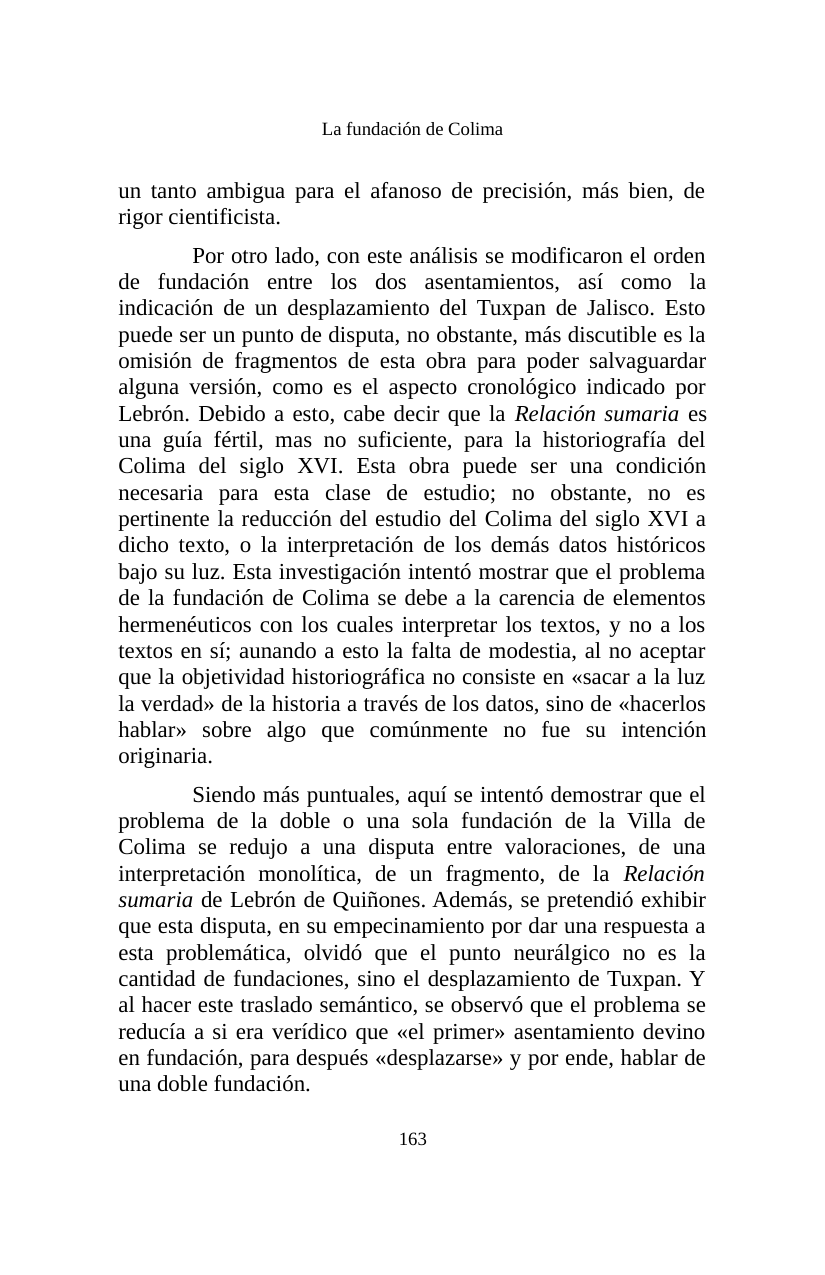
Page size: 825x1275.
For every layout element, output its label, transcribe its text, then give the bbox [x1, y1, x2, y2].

text un tanto ambigua para el afanoso de precisión, más bien, de rigor cientificista. [118, 177, 707, 230]
text Por otro lado, con este análisis se modificaron el orden de fundación entre los dos asentamientos, así como la indicación de un desplazamiento del Tuxpan de Jalisco. Esto puede ser un punto de disputa, no obstante, más discutible es la omisión de fragmentos de esta obra para poder salvaguardar alguna versión, como es el aspecto cronológico indicado por Lebrón. Debido a esto, cabe decir que la Relación sumaria es una guía fértil, mas no suficiente, para la historiografía del Colima del siglo XVI. Esta obra puede ser una condición necesaria para esta clase de estudio; no obstante, no es pertinente la reducción del estudio del Colima del siglo XVI a dicho texto, o la interpretación de los demás datos históricos bajo su luz. Esta investigación intentó mostrar que el problema de la fundación de Colima se debe a la carencia de elementos hermenéuticos con los cuales interpretar los textos, y no a los textos en sí; aunando a esto la falta de modestia, al no aceptar que la objetividad historiográfica no consiste en «sacar a la luz la verdad» de la historia a través de los datos, sino de «hacerlos hablar» sobre algo que comúnmente no fue su intención originaria. [118, 242, 707, 769]
text Siendo más puntuales, aquí se intentó demostrar que el problema de la doble o una sola fundación de la Villa de Colima se redujo a una disputa entre valoraciones, de una interpretación monolítica, de un fragmento, de la Relación sumaria de Lebrón de Quiñones. Además, se pretendió exhibir que esta disputa, en su empecinamiento por dar una respuesta a esta problemática, olvidó que el punto neurálgico no es la cantidad de fundaciones, sino el desplazamiento de Tuxpan. Y al hacer este traslado semántico, se observó que el problema se reducía a si era verídico que «el primer» asentamiento devino en fundación, para después «desplazarse» y por ende, hablar de una doble fundación. [118, 781, 707, 1097]
